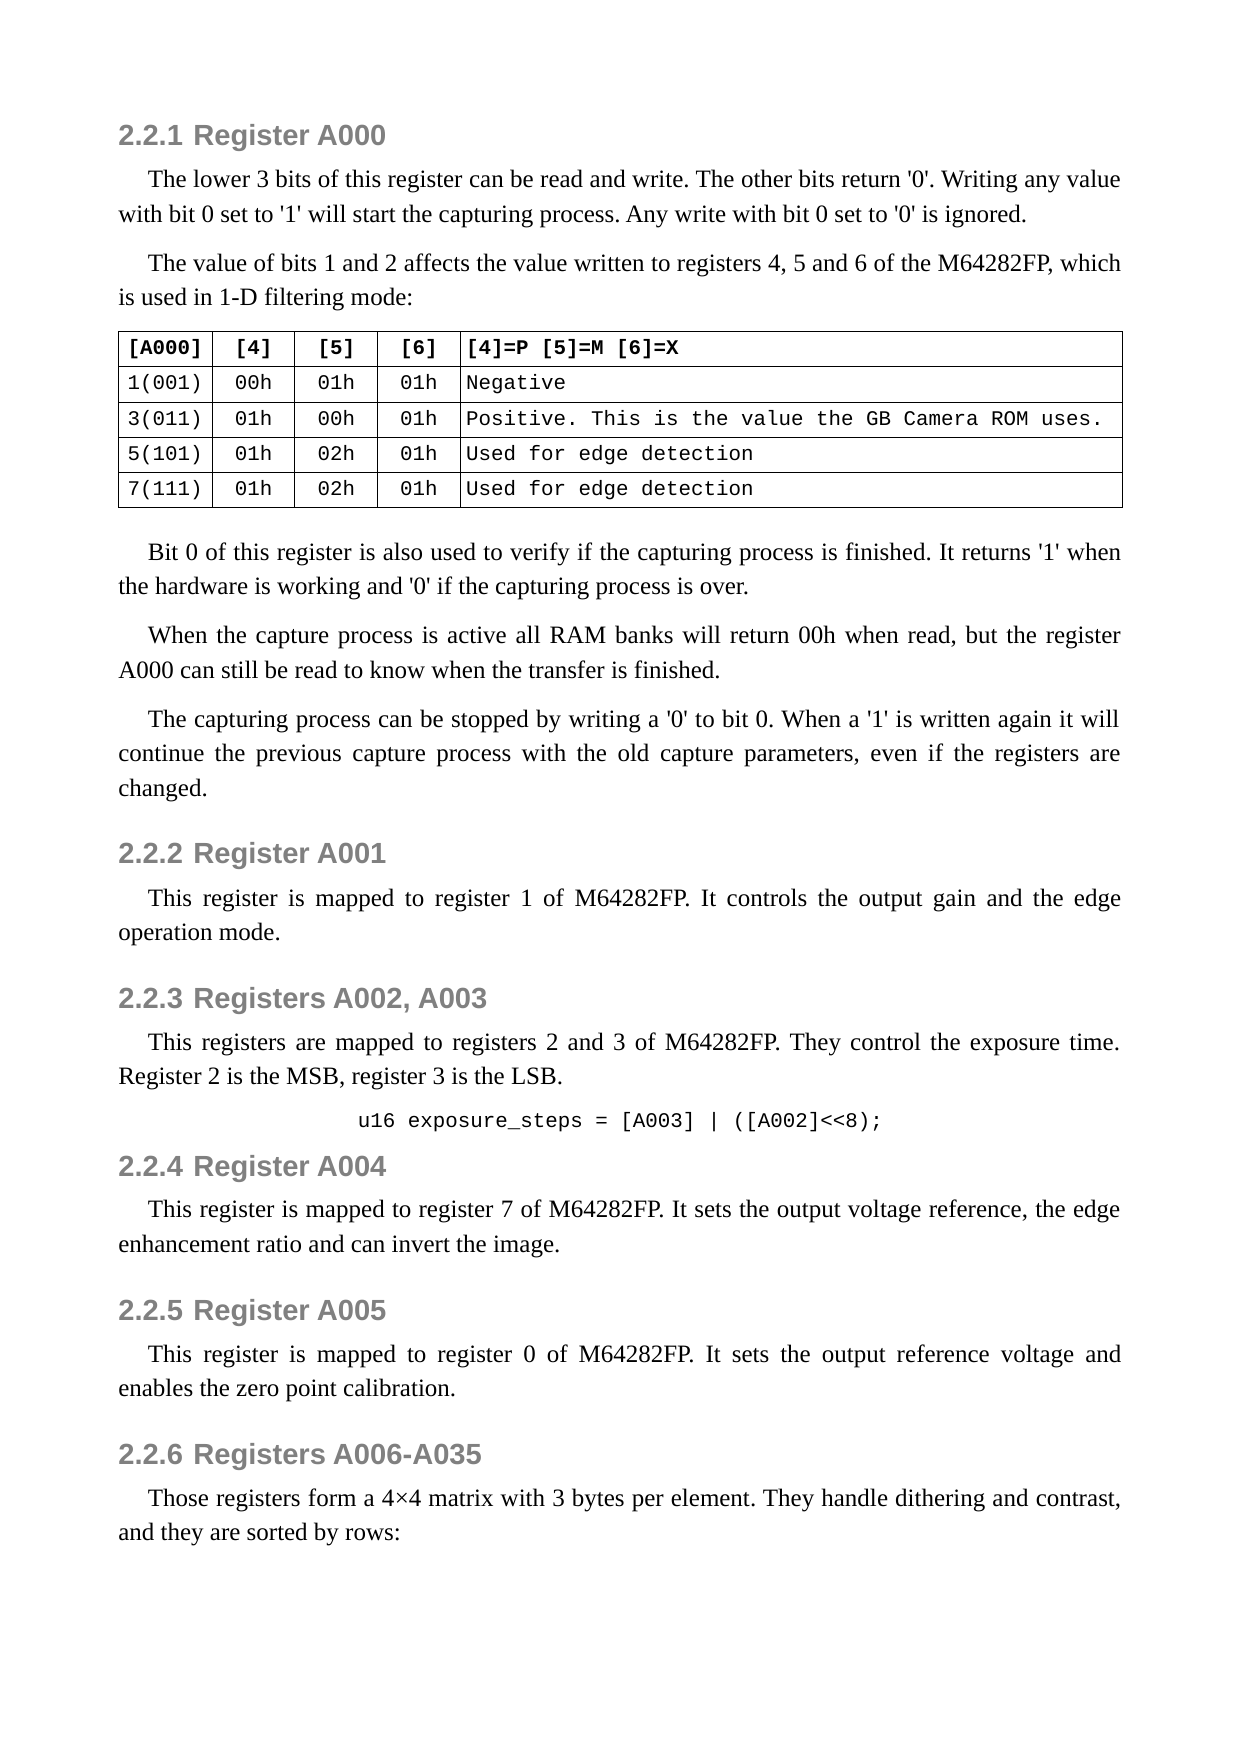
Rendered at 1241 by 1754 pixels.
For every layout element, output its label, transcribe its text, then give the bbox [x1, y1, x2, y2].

text The value of bits 1 and 2 affects the value written to registers 4, 5 and 6 of the M64282FP, which is used in 1-D filtering mode: [118, 248, 1122, 311]
subtitle Registers A002, A003 [118, 981, 1122, 1014]
table_cell 01h [213, 438, 294, 472]
table_cell 02h [295, 438, 377, 472]
subtitle Register A000 [118, 118, 1122, 152]
table_cell 5(101) [119, 438, 212, 472]
text u16 exposure_steps = [A003] | ([A002]<<8); [118, 1110, 1122, 1134]
table_cell 00h [295, 403, 377, 437]
text The capturing process can be stopped by writing a '0' to bit 0. When a '1' is written again it will continue the previous capture process with the old capture parameters, even if the registers are changed. [118, 704, 1122, 802]
text Bit 0 of this register is also used to verify if the capturing process is finished. It returns '1' when the hardware is working and '0' if the capturing process is over. [118, 537, 1122, 600]
table_cell Used for edge detection [461, 473, 1122, 507]
text This registers are mapped to registers 2 and 3 of M64282FP. They control the exposure time. Register 2 is the MSB, register 3 is the LSB. [118, 1027, 1122, 1090]
table_cell 02h [295, 473, 377, 507]
table_cell 7(111) [119, 473, 212, 507]
text This register is mapped to register 1 of M64282FP. It controls the output gain and the edge operation mode. [118, 883, 1122, 946]
text Those registers form a 4×4 matrix with 3 bytes per element. They handle dithering and contrast, and they are sorted by rows: [118, 1483, 1122, 1546]
table_cell Negative [461, 367, 1122, 402]
table_cell 01h [378, 367, 460, 402]
table_cell 3(011) [119, 403, 212, 437]
table_header [A000] [119, 332, 212, 366]
text This register is mapped to register 7 of M64282FP. It sets the output voltage reference, the edge enhancement ratio and can invert the image. [118, 1194, 1122, 1258]
table_header [4]=P [5]=M [6]=X [461, 332, 1122, 366]
table_cell 00h [213, 367, 294, 402]
table_header [5] [295, 332, 377, 366]
table_cell 1(001) [119, 367, 212, 402]
table_cell 01h [213, 403, 294, 437]
table_cell 01h [295, 367, 377, 402]
table_cell Used for edge detection [461, 438, 1122, 472]
text The lower 3 bits of this register can be read and write. The other bits return '0'. Writing any value with bit 0 set to '1' will start the capturing process. Any write with bit 0 set to '0' is ignored. [118, 164, 1122, 227]
subtitle Register A004 [118, 1148, 1122, 1182]
subtitle Register A001 [118, 837, 1122, 870]
table_cell 01h [213, 473, 294, 507]
text This register is mapped to register 0 of M64282FP. It sets the output reference voltage and enables the zero point calibration. [118, 1339, 1122, 1402]
table_header [4] [213, 332, 294, 366]
table_cell Positive. This is the value the GB Camera ROM uses. [461, 403, 1122, 437]
table_cell 01h [378, 438, 460, 472]
table_cell 01h [378, 473, 460, 507]
text When the capture process is active all RAM banks will return 00h when read, but the register A000 can still be read to know when the transfer is finished. [118, 620, 1122, 684]
subtitle Register A005 [118, 1293, 1122, 1326]
table_cell 01h [378, 403, 460, 437]
subtitle Registers A006-A035 [118, 1437, 1122, 1470]
table_header [6] [378, 332, 460, 366]
